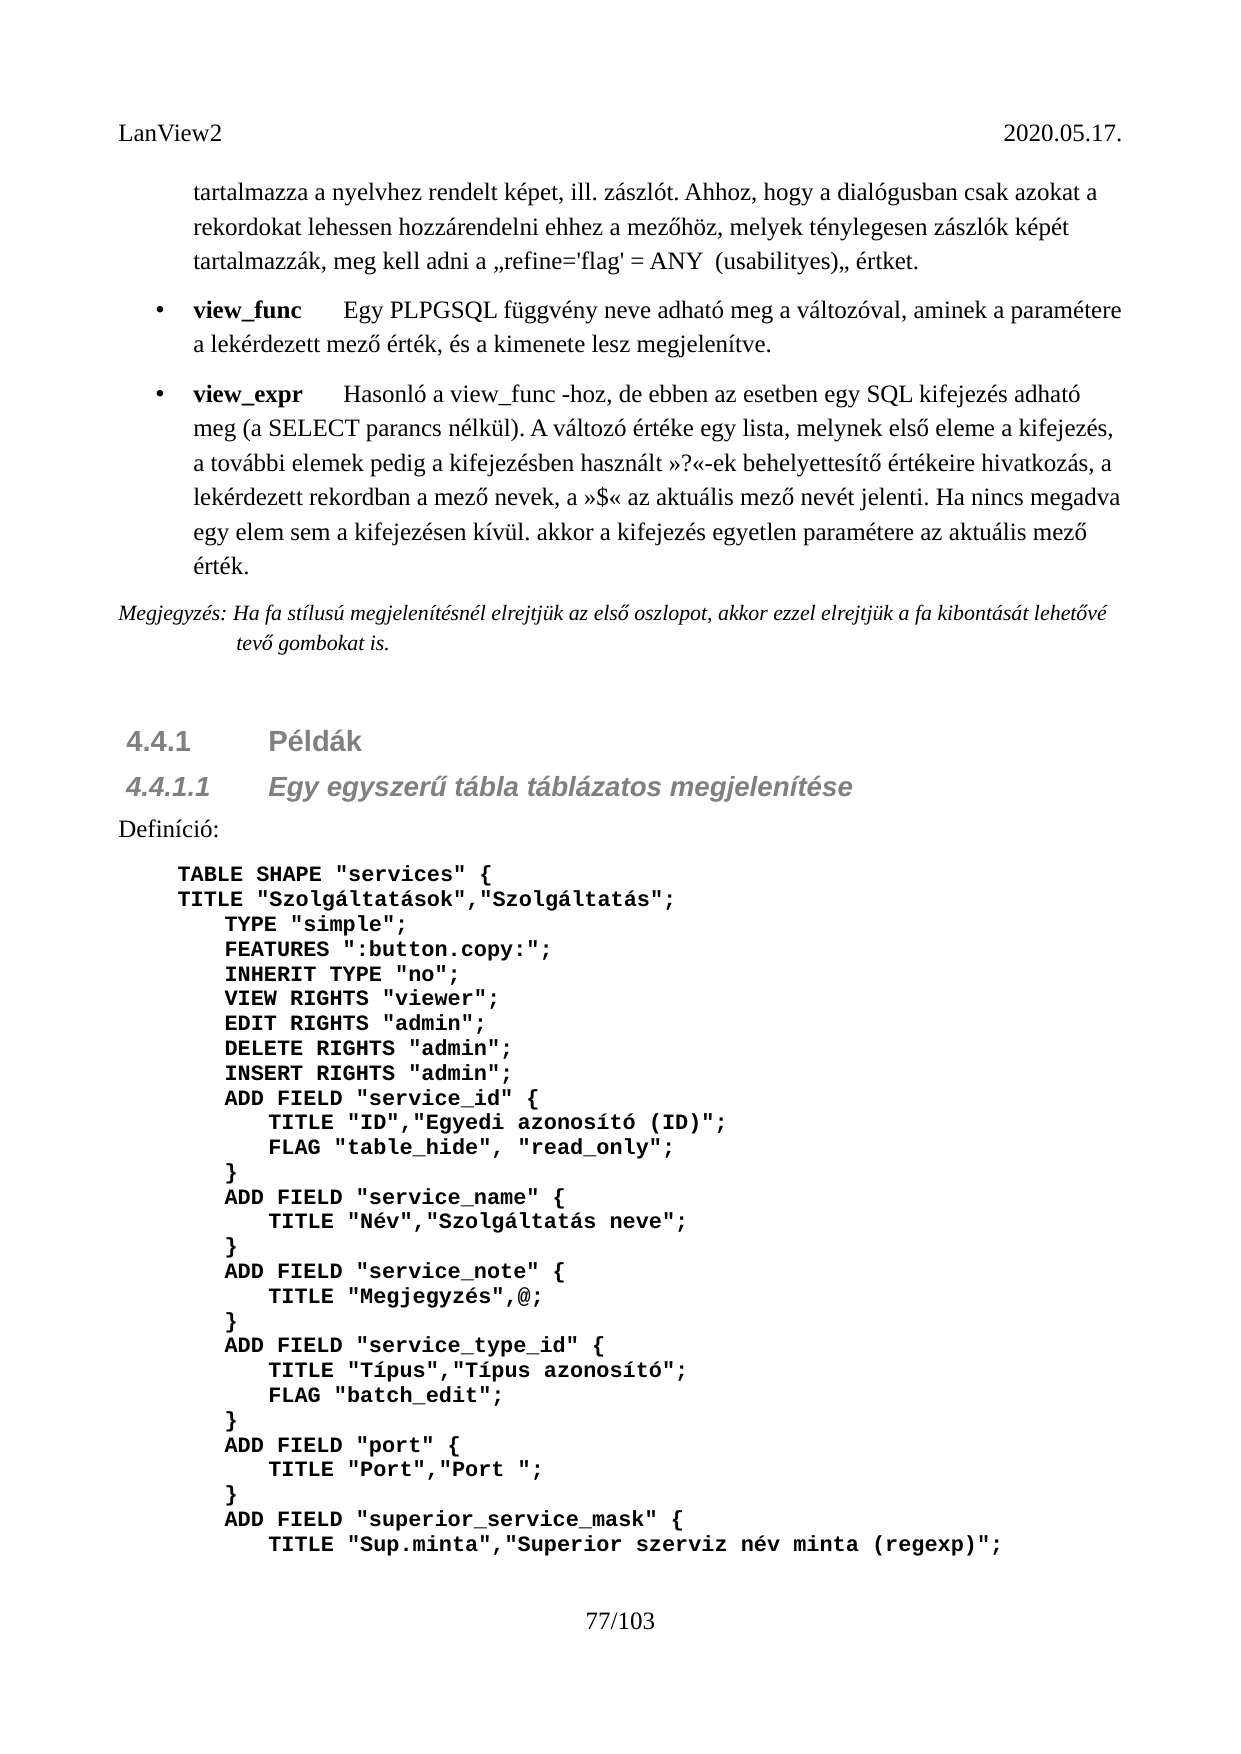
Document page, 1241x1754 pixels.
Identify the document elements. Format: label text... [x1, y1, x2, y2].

text } [177, 1310, 1122, 1335]
subtitle Példák [118, 724, 1122, 758]
subtitle Egy egyszerű tábla táblázatos megjelenítése [118, 770, 1122, 802]
text TABLE SHAPE "services" { TITLE "Szolgáltatások","Szolgáltatás"; TYPE "simple"; FEATURES ":button.copy:"; INHERIT TYPE "no"; VIEW RIGHTS "viewer"; EDIT RIGHTS "admin"; DELETE RIGHTS "admin"; INSERT RIGHTS "admin"; [177, 864, 1122, 1087]
text ADD FIELD "port" { TITLE "Port","Port "; } [177, 1434, 1122, 1508]
text Megjegyzés: Ha fa stílusú megjelenítésnél elrejtjük az első oszlopot, akkor ezzel elrejtjük a fa kibontását lehetővé tevő gombokat is. [118, 600, 1122, 656]
text ADD FIELD "service_id" { TITLE "ID","Egyedi azonosító (ID)"; FLAG "table_hide", "read_only"; } [177, 1087, 1122, 1186]
list view_func Egy PLPGSQL függvény neve adható meg a változóval, aminek a paramétere a lekérdezett mező érték, és a kimenete lesz megjelenítve. [156, 295, 1122, 358]
text ADD FIELD "service_note" { TITLE "Megjegyzés",@; [177, 1260, 1122, 1310]
text ADD FIELD "service_type_id" { TITLE "Típus","Típus azonosító"; FLAG "batch_edit"; } [177, 1335, 1122, 1434]
list view_expr Hasonló a view_func -hoz, de ebben az esetben egy SQL kifejezés adható meg (a SELECT parancs nélkül). A változó értéke egy lista, melynek első eleme a kifejezés, a további elemek pedig a kifejezésben használt »?«-ek behelyettesítő értékeire hivatkozás, a lekérdezett rekordban a mező nevek, a »$« az aktuális mező nevét jelenti. Ha nincs megadva egy elem sem a kifejezésen kívül. akkor a kifejezés egyetlen paramétere az aktuális mező érték. [156, 379, 1122, 580]
list tartalmazza a nyelvhez rendelt képet, ill. zászlót. Ahhoz, hogy a dialógusban csak azokat a rekordokat lehessen hozzárendelni ehhez a mezőhöz, melyek ténylegesen zászlók képét tartalmazzák, meg kell adni a „refine='flag' = ANY (usabilityes)„ értket. [156, 177, 1122, 275]
text ADD FIELD "superior_service_mask" { TITLE "Sup.minta","Superior szerviz név minta (regexp)"; [177, 1508, 1122, 1558]
text ADD FIELD "service_name" { TITLE "Név","Szolgáltatás neve"; } [177, 1186, 1122, 1260]
text Definíció: [118, 814, 1122, 843]
